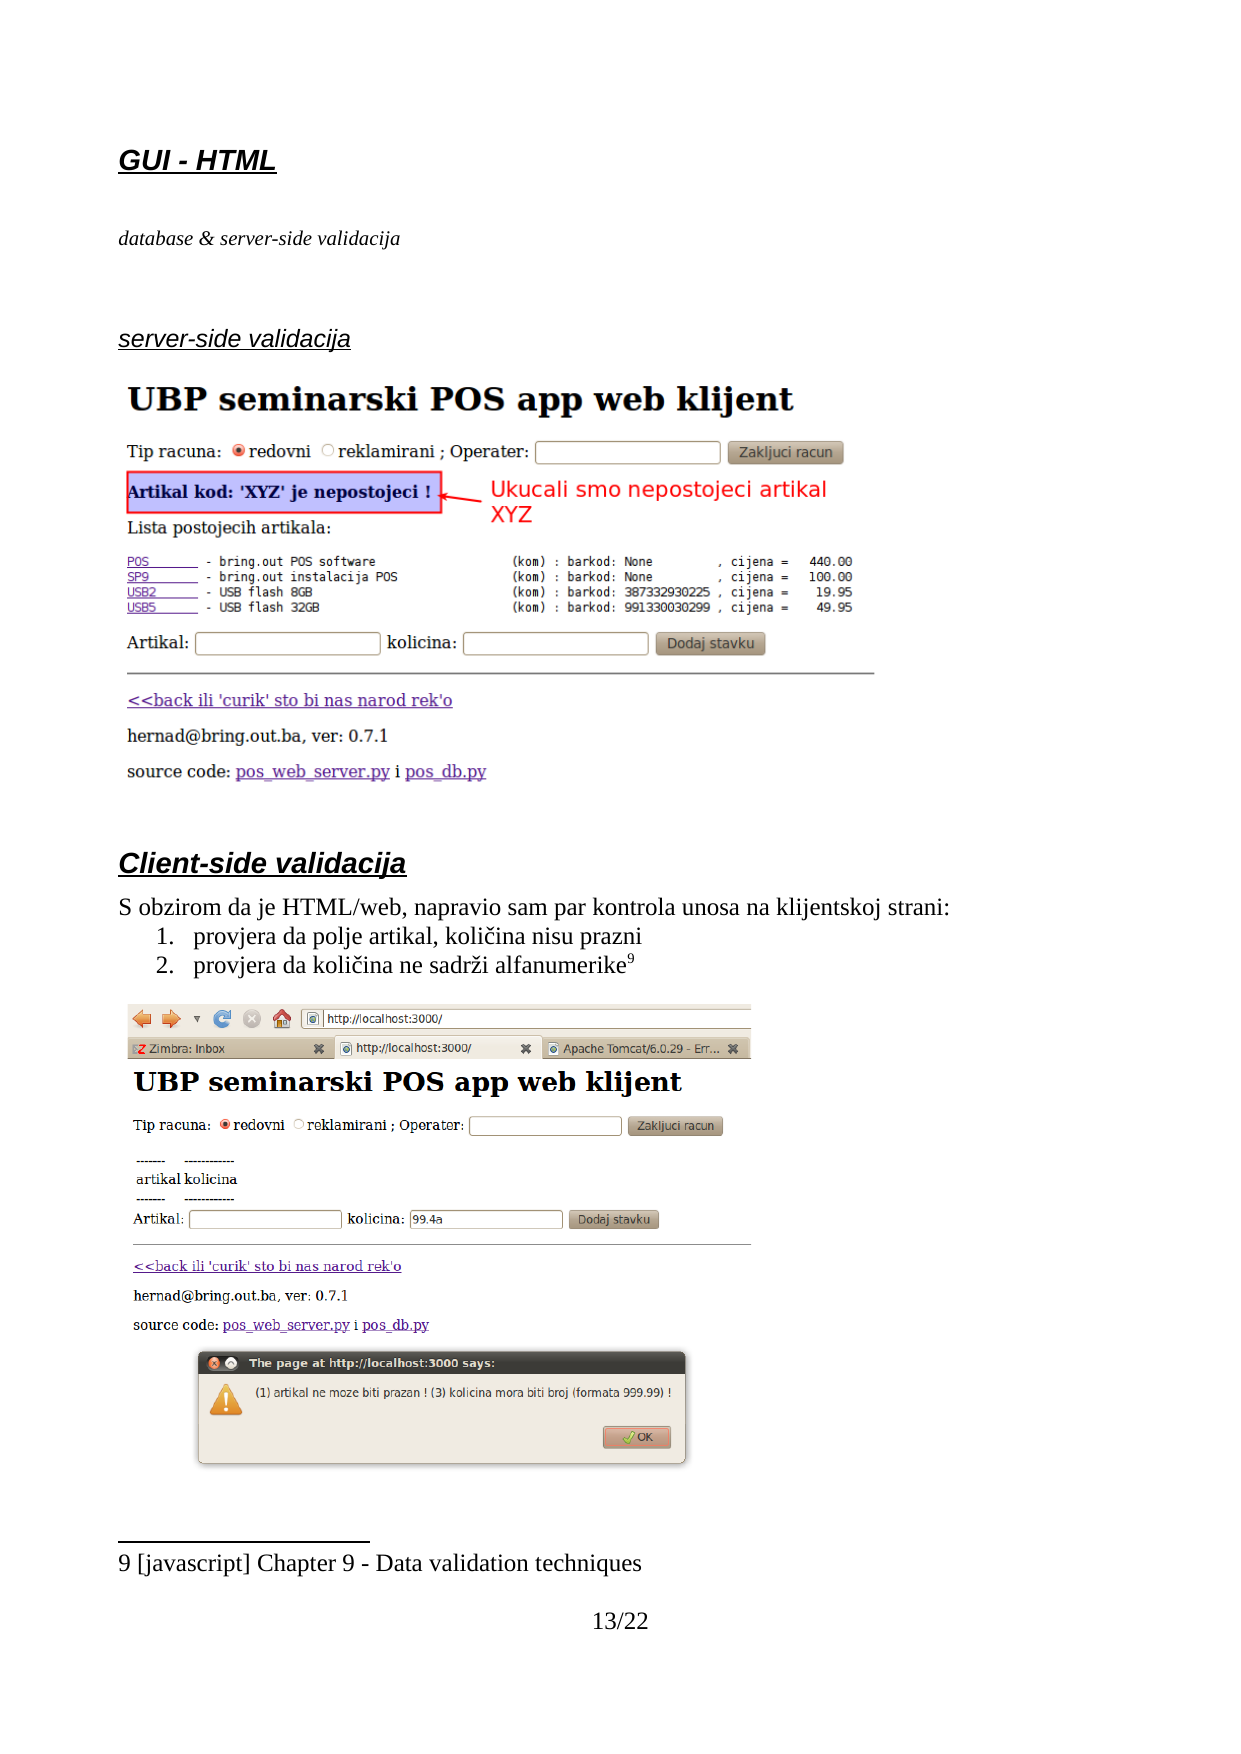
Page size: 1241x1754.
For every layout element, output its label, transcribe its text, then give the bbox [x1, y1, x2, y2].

list provjera da količina ne sadrži alfanumerike [156, 950, 1122, 978]
list provjera da polje artikal, količina nisu prazni [156, 921, 1122, 950]
subtitle Client-side validacija [118, 846, 1122, 880]
subtitle server-side validacija [118, 324, 1122, 353]
picture [127, 1004, 752, 1479]
list [javascript] Chapter 9 - Data validation techniques [118, 1548, 1122, 1577]
text S obzirom da je HTML/web, napravio sam par kontrola unosa na klijentskoj strani: [118, 892, 1122, 921]
subtitle GUI - HTML [118, 143, 1122, 177]
text database & server-side validacija [118, 226, 1122, 250]
picture [125, 380, 875, 818]
